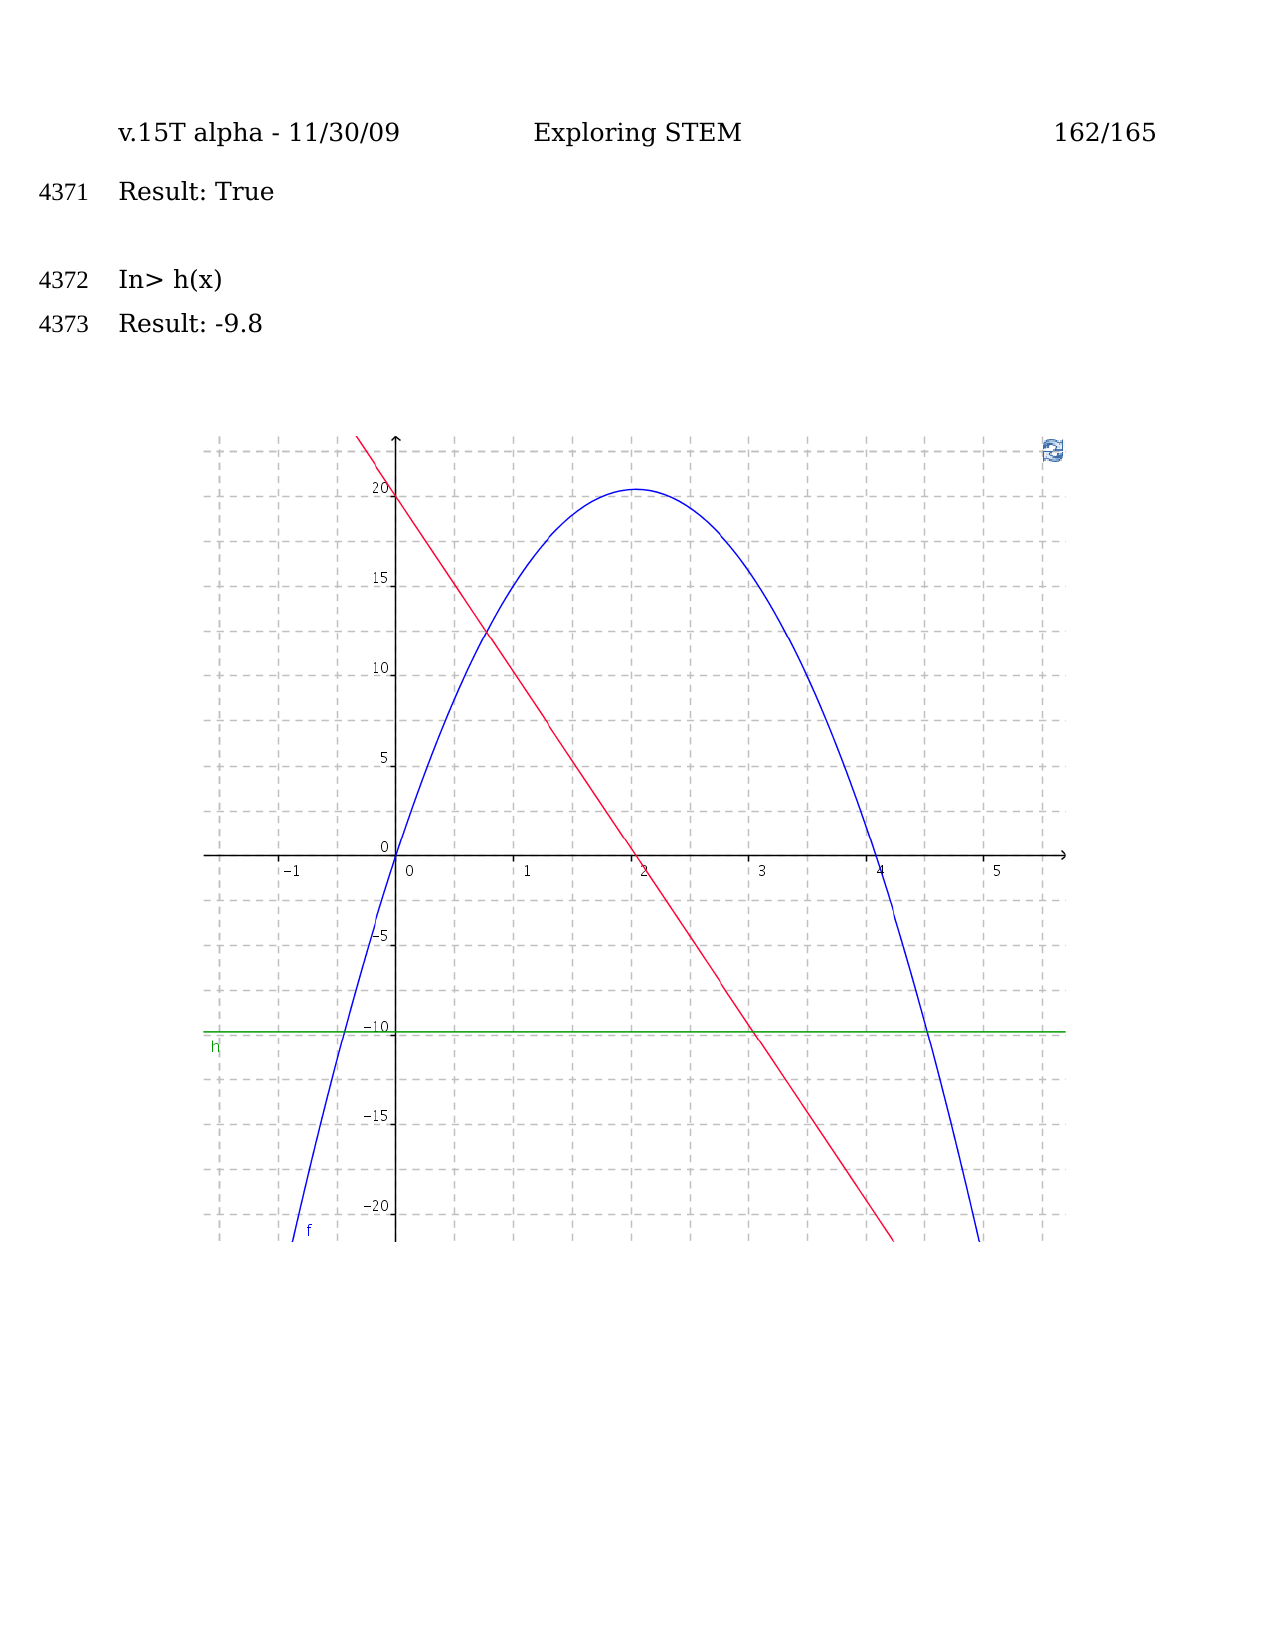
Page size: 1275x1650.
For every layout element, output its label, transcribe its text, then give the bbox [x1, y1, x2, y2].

text Result: True [118, 177, 1157, 206]
picture [203, 436, 1066, 1242]
text Result: -9.8 [118, 309, 1157, 338]
text In> h(x) [118, 265, 1157, 294]
